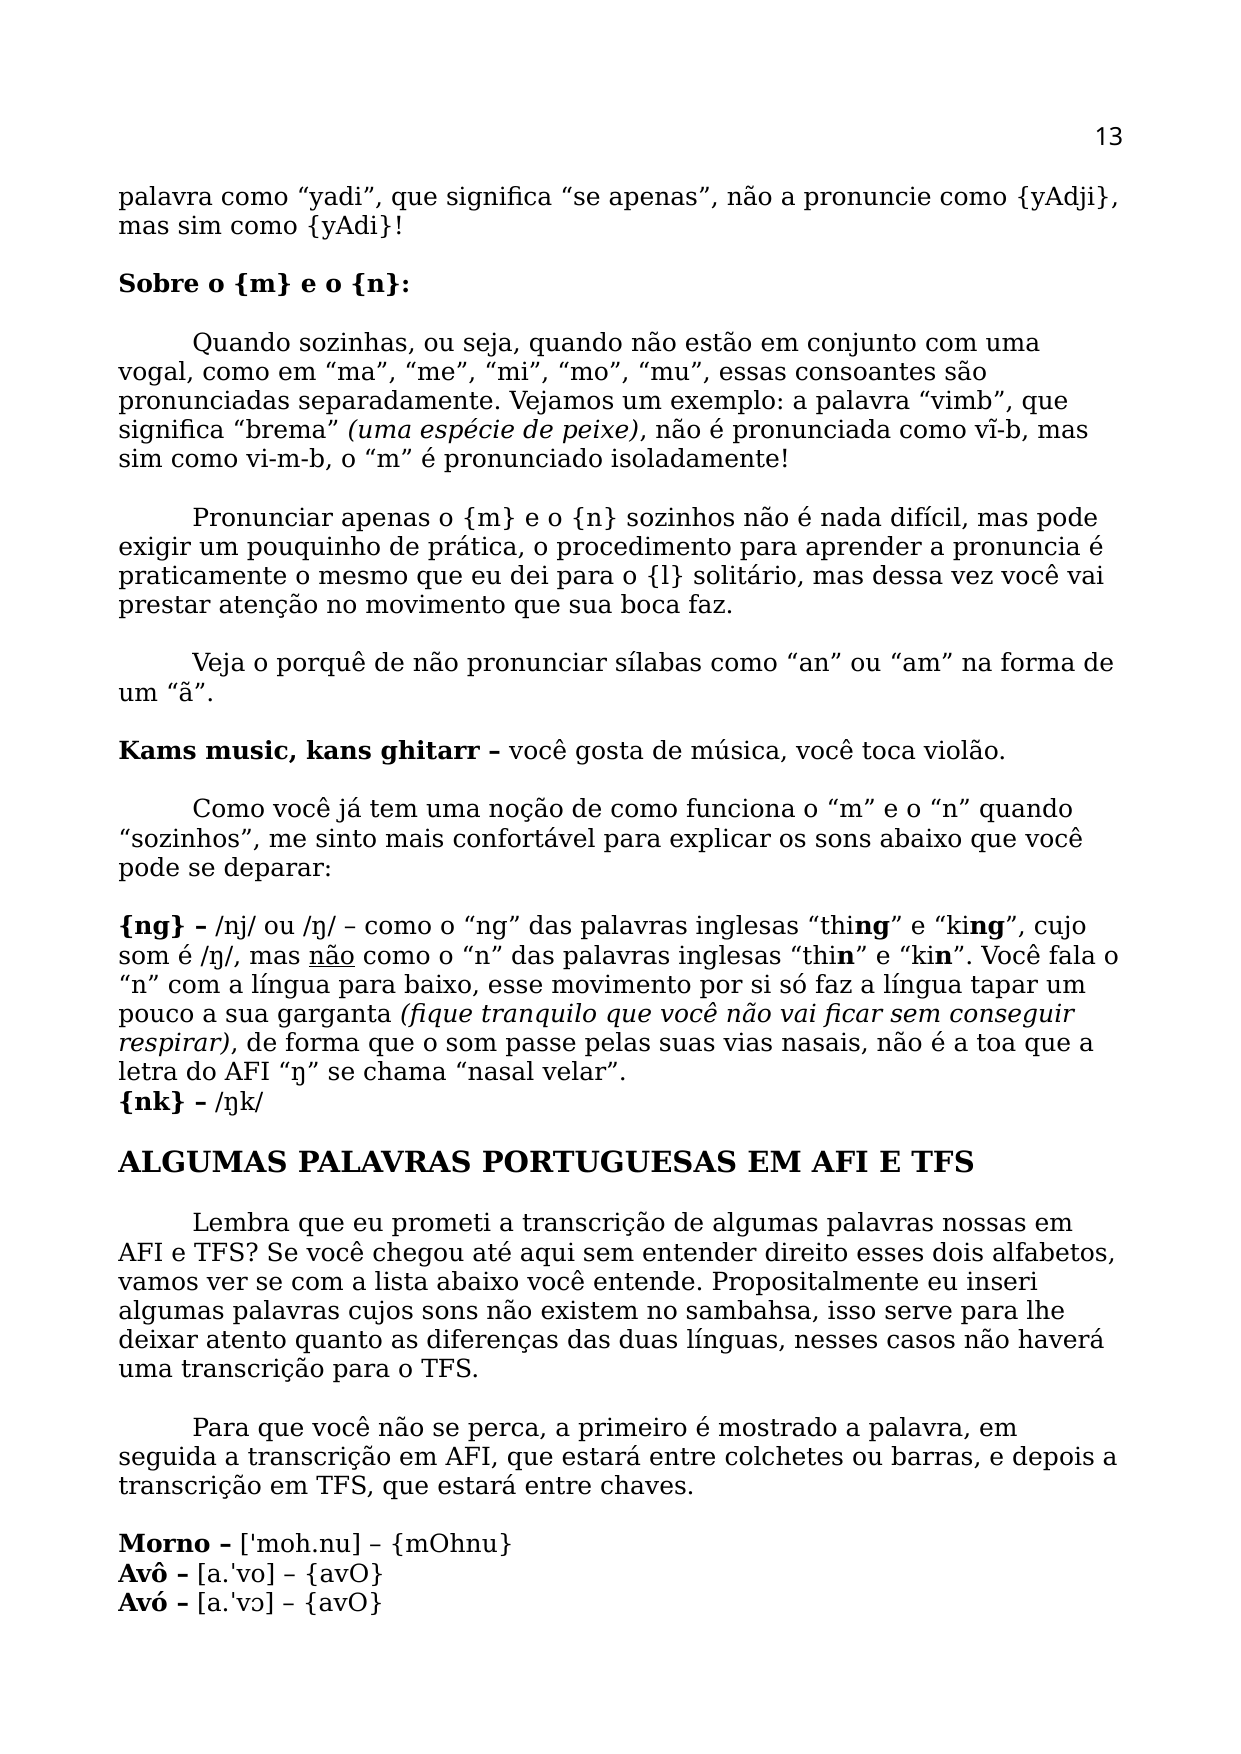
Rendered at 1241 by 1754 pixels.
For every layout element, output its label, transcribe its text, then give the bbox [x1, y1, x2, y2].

text {nk} – /ŋk/ [118, 1087, 1123, 1116]
text Avó – [a.ˈvɔ] – {avO} [118, 1588, 1123, 1618]
text Veja o porquê de não pronunciar sílabas como “an” ou “am” na forma de um “ã”. [118, 648, 1123, 707]
text Morno – ['moh.nu] – {mOhnu} [118, 1529, 1123, 1559]
text Como você já tem uma noção de como funciona o “m” e o “n” quando “sozinhos”, me sinto mais confortável para explicar os sons abaixo que você pode se deparar: [118, 794, 1123, 882]
text Pronunciar apenas o {m} e o {n} sozinhos não é nada difícil, mas pode exigir um pouquinho de prática, o procedimento para aprender a pronuncia é praticamente o mesmo que eu dei para o {l} solitário, mas dessa vez você vai prestar atenção no movimento que sua boca faz. [118, 503, 1123, 619]
text Kams music, kans ghitarr – você gosta de música, você toca violão. [118, 736, 1123, 765]
text {ng} – /nj/ ou /ŋ/ – como o “ng” das palavras inglesas “thing” e “king”, cujo som é /ŋ/, mas não como o “n” das palavras inglesas “thin” e “kin”. Você fala o “n” com a língua para baixo, esse movimento por si só faz a língua tapar um pouco a sua garganta (fique tranquilo que você não vai ficar sem conseguir respirar), de forma que o som passe pelas suas vias nasais, não é a toa que a letra do AFI “ŋ” se chama “nasal velar”. [118, 911, 1123, 1087]
text Avô – [a.ˈvo] – {avO} [118, 1559, 1123, 1588]
subtitle ALGUMAS PALAVRAS PORTUGUESAS EM AFI E TFS [118, 1145, 1123, 1179]
text Quando sozinhas, ou seja, quando não estão em conjunto com uma vogal, como em “ma”, “me”, “mi”, “mo”, “mu”, essas consoantes são pronunciadas separadamente. Vejamos um exemplo: a palavra “vimb”, que significa “brema” (uma espécie de peixe), não é pronunciada como vĩ-b, mas sim como vi-m-b, o “m” é pronunciado isoladamente! [118, 328, 1123, 473]
text Para que você não se perca, a primeiro é mostrado a palavra, em seguida a transcrição em AFI, que estará entre colchetes ou barras, e depois a transcrição em TFS, que estará entre chaves. [118, 1413, 1123, 1500]
text Sobre o {m} e o {n}: [118, 269, 1123, 298]
text Lembra que eu prometi a transcrição de algumas palavras nossas em AFI e TFS? Se você chegou até aqui sem entender direito esses dois alfabetos, vamos ver se com a lista abaixo você entende. Propositalmente eu inseri algumas palavras cujos sons não existem no sambahsa, isso serve para lhe deixar atento quanto as diferenças das duas línguas, nesses casos não haverá uma transcrição para o TFS. [118, 1209, 1123, 1384]
text palavra como “yadi”, que significa “se apenas”, não a pronuncie como {yAdji}, mas sim como {yAdi}! [118, 182, 1123, 240]
